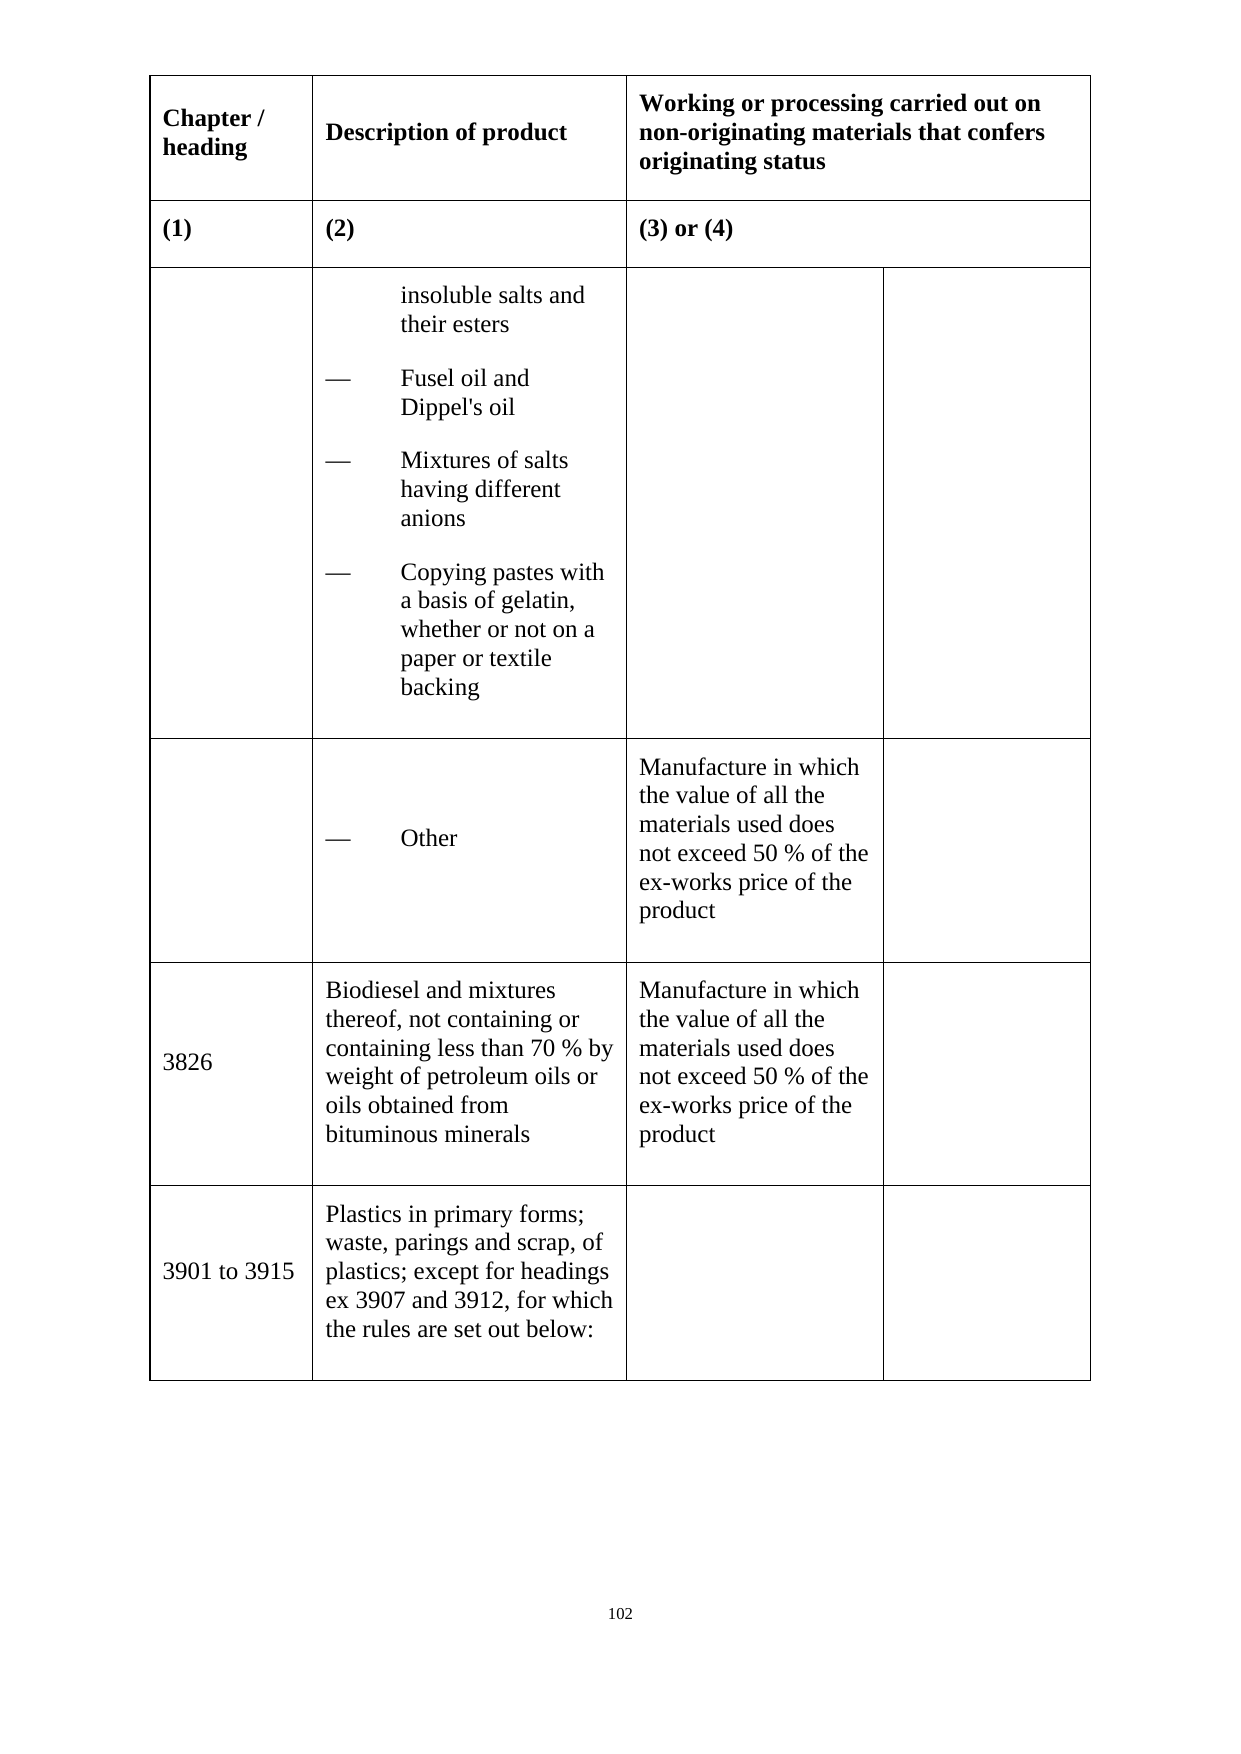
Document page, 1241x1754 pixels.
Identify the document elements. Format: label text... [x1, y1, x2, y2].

table_cell [151, 268, 312, 738]
table_cell [627, 268, 883, 738]
table_cell 3901 to 3915 [151, 1186, 312, 1380]
table_cell (1) [151, 201, 312, 267]
table_header Description of product [313, 76, 626, 200]
table_cell Plastics in primary forms; waste, parings and scrap, of plastics; except for headings ex 3907 and 3912, for which the rules are set out below: [313, 1186, 626, 1380]
table_cell (3) or (4) [627, 201, 1090, 267]
table_cell [884, 268, 1090, 738]
table_cell [627, 1186, 883, 1380]
table_cell [884, 1186, 1090, 1380]
table_cell — Other [313, 739, 626, 962]
table_cell [151, 739, 312, 962]
table_cell Biodiesel and mixtures thereof, not containing or containing less than 70 % by weight of petroleum oils or oils obtained from bituminous minerals [313, 963, 626, 1185]
table_cell insoluble salts and their esters — Fusel oil and Dippel's oil — Mixtures of salts having different anions — Copying pastes with a basis of gelatin, whether or not on a paper or textile backing [313, 268, 626, 738]
table_cell Manufacture in which the value of all the materials used does not exceed 50 % of the ex‐works price of the product [627, 739, 883, 962]
table_cell (2) [313, 201, 626, 267]
table_cell 3826 [151, 963, 312, 1185]
table_header Working or processing carried out on non‐originating materials that confers originating status [627, 76, 1090, 200]
table_cell Manufacture in which the value of all the materials used does not exceed 50 % of the ex‐works price of the product [627, 963, 883, 1185]
table_cell [884, 963, 1090, 1185]
table_header Chapter / heading [151, 76, 312, 200]
table_cell [884, 739, 1090, 962]
